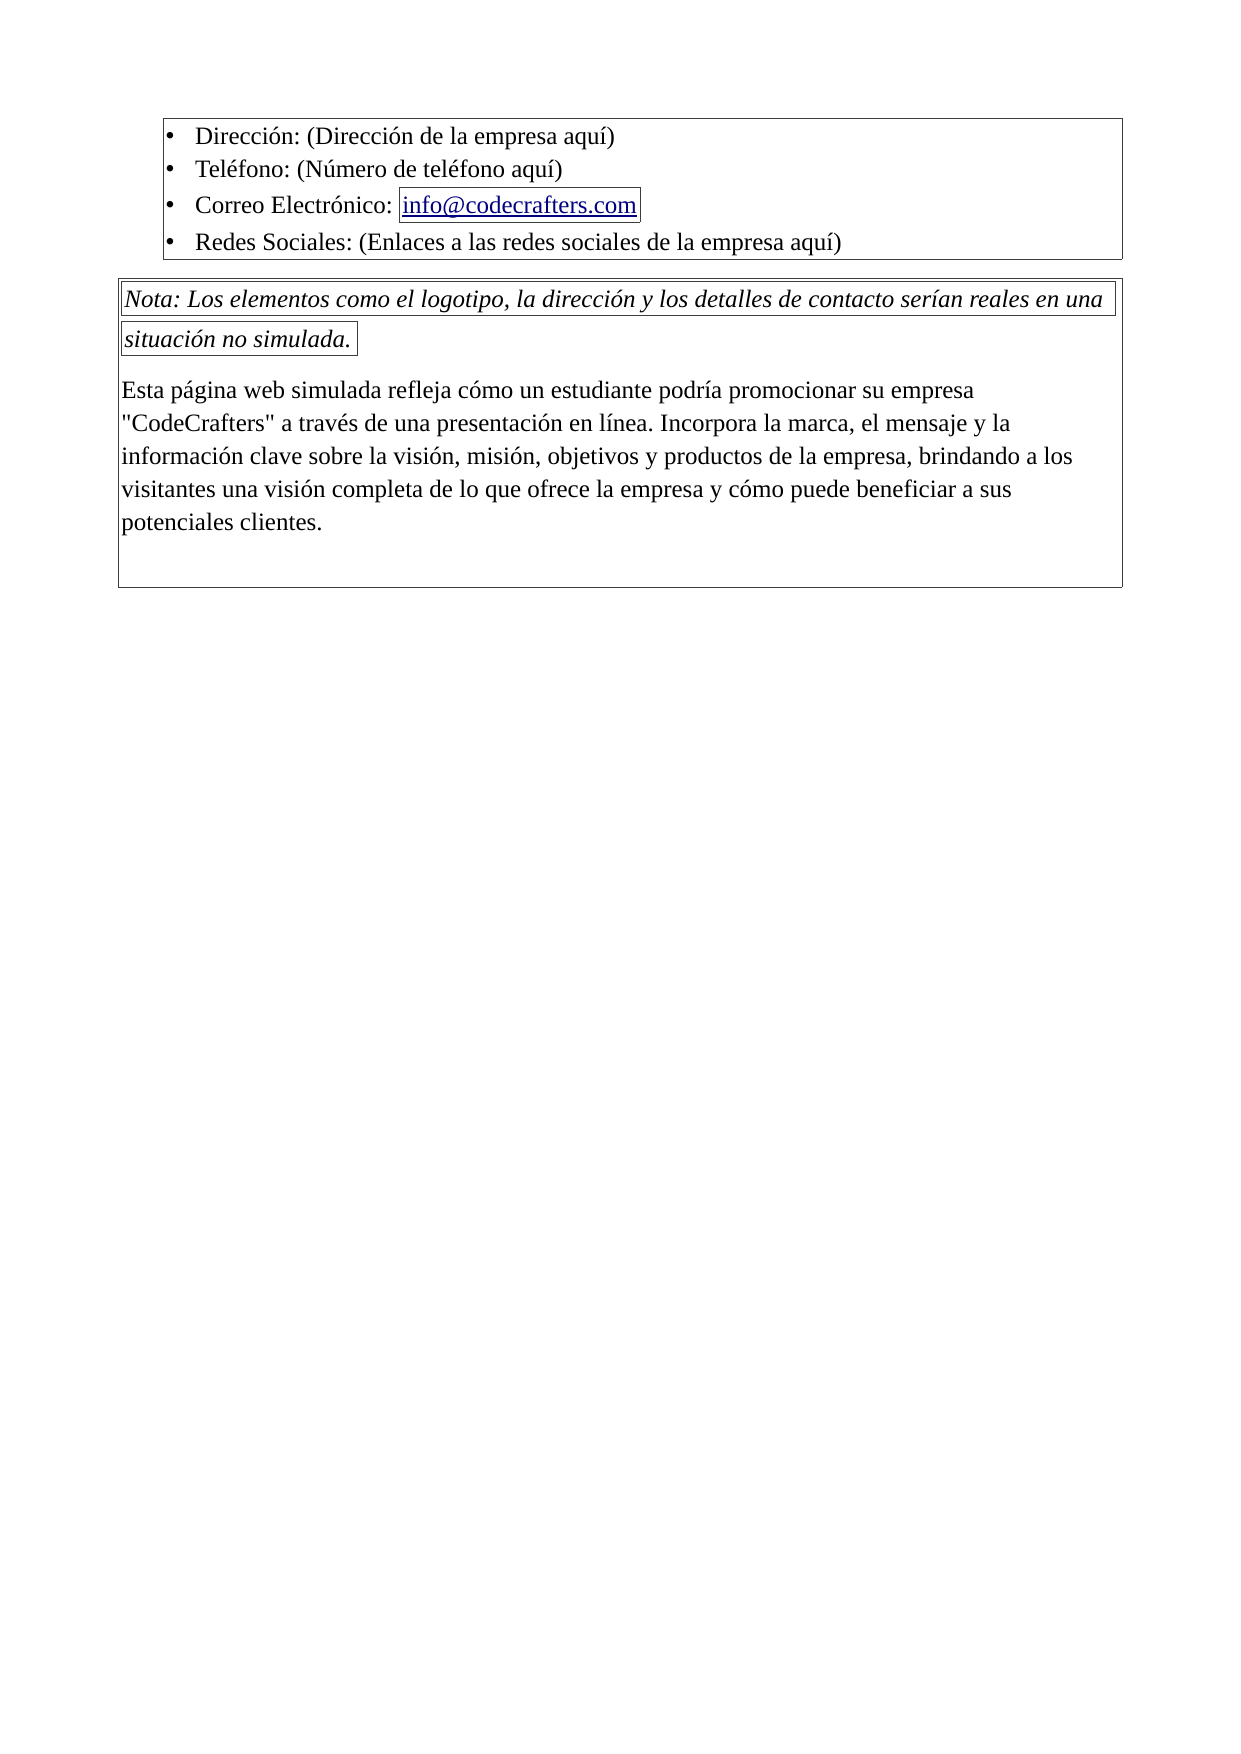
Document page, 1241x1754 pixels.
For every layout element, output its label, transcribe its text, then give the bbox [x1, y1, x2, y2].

list Correo Electrónico: info@codecrafters.com [164, 184, 1122, 222]
list Dirección: (Dirección de la empresa aquí) [164, 119, 1122, 150]
list Redes Sociales: (Enlaces a las redes sociales de la empresa aquí) [164, 224, 1122, 259]
list Teléfono: (Número de teléfono aquí) [164, 151, 1122, 183]
text Esta página web simulada refleja cómo un estudiante podría promocionar su empresa "CodeCrafters" a través de una presentación en línea. Incorpora la marca, el mensaje y la información clave sobre la visión, misión, objetivos y productos de la empresa, brindando a los visitantes una visión completa de lo que ofrece la empresa y cómo puede beneficiar a sus potenciales clientes. [119, 372, 1122, 536]
text Nota: Los elementos como el logotipo, la dirección y los detalles de contacto serían reales en una situación no simulada. [119, 279, 1122, 356]
